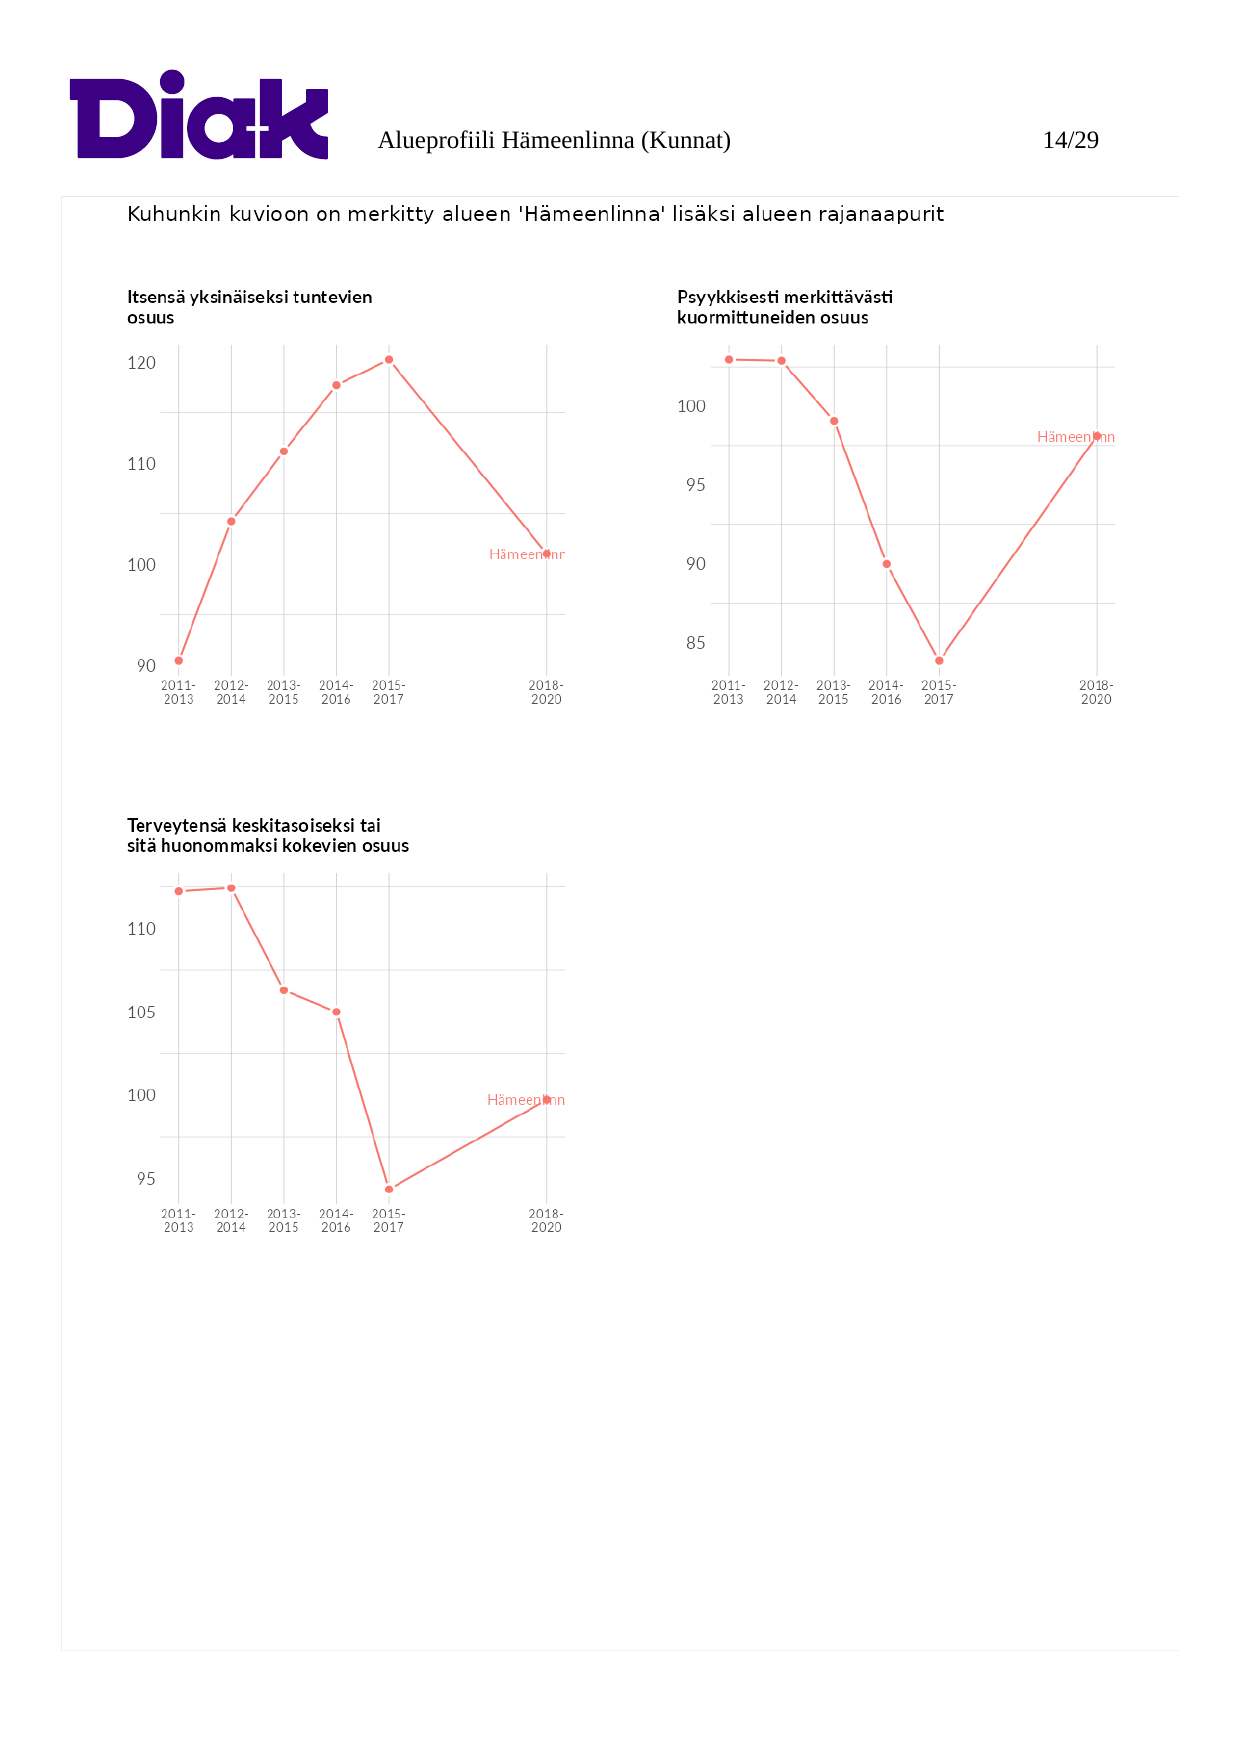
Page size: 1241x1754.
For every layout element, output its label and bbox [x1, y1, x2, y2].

picture [61, 196, 1179, 1651]
